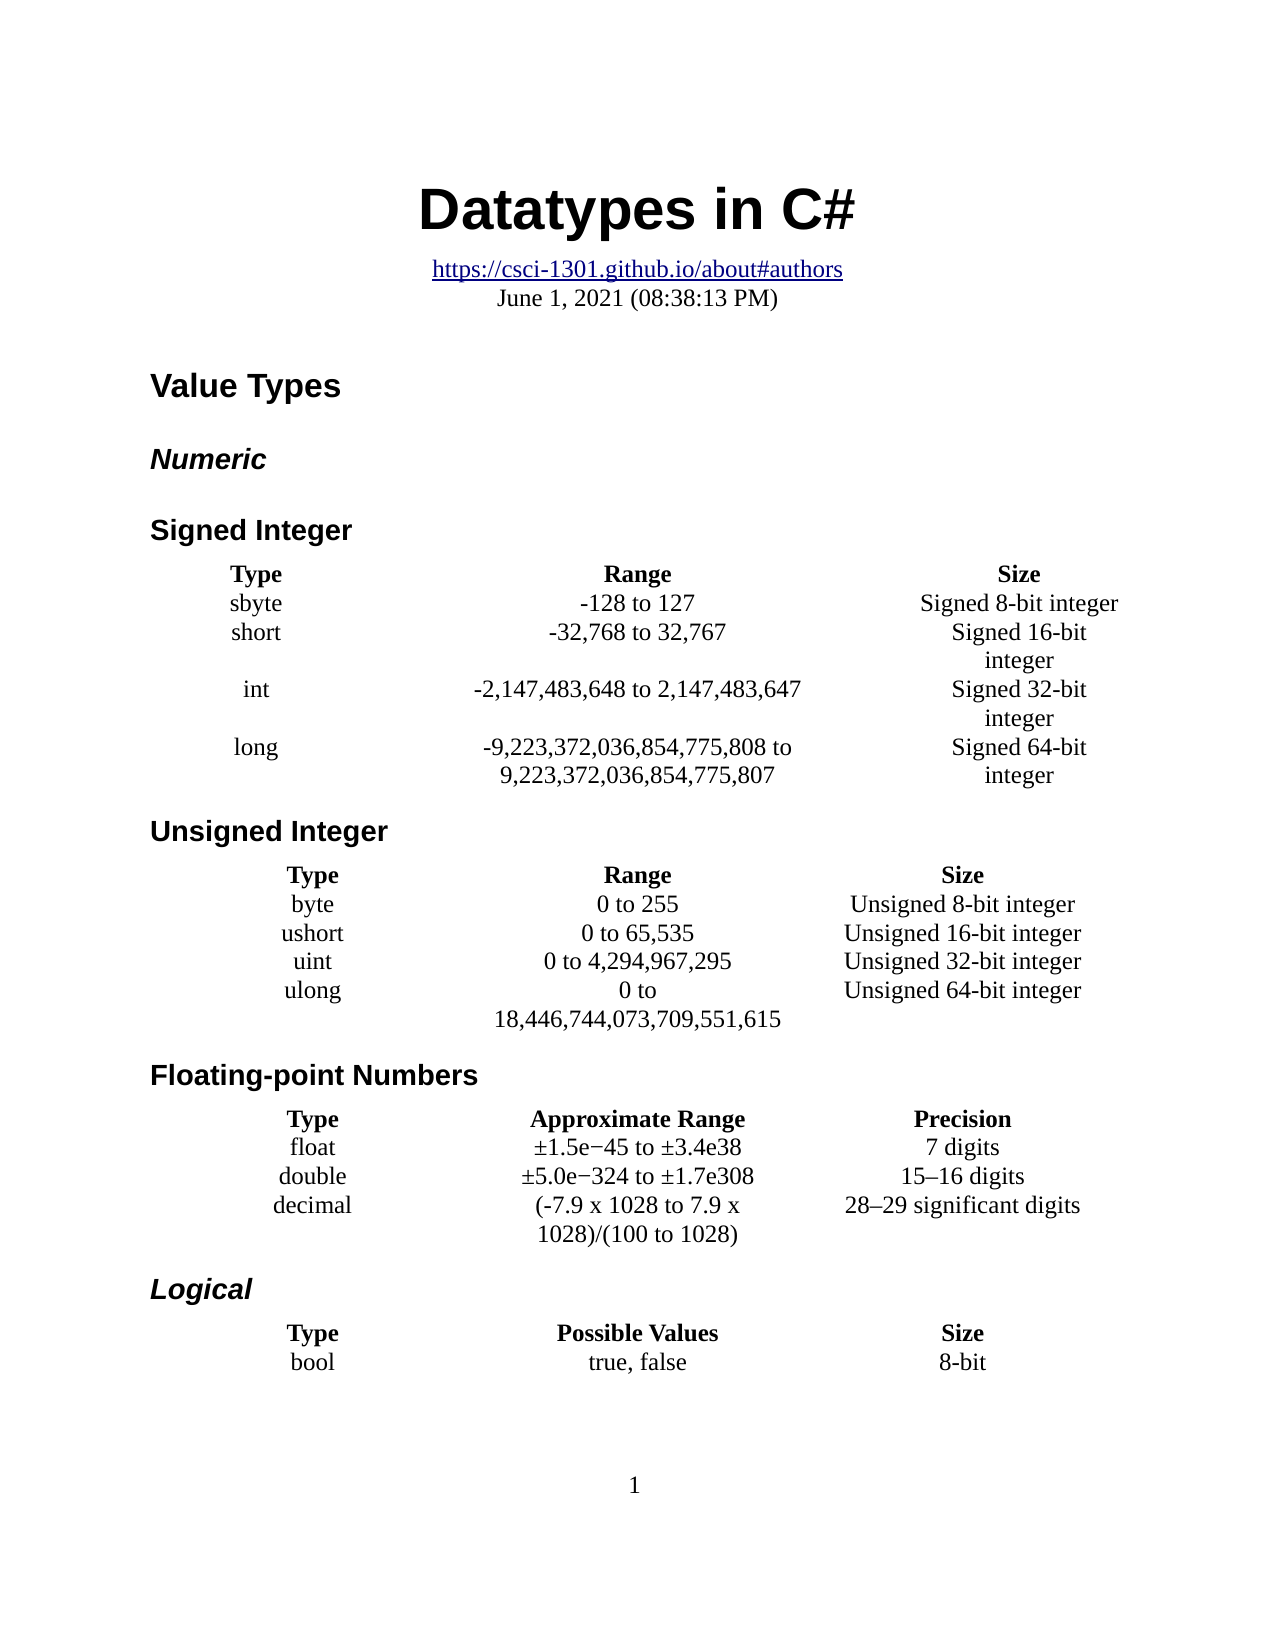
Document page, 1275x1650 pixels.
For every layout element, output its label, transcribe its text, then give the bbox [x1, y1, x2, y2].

table_cell 0 to 255 [475, 889, 800, 918]
table_header Precision [800, 1104, 1125, 1132]
table_cell byte [150, 889, 475, 918]
table_header Size [913, 559, 1125, 588]
table_header Type [150, 1319, 475, 1347]
subtitle Unsigned Integer [150, 814, 1125, 848]
table_cell ±1.5e−45 to ±3.4e38 [475, 1133, 800, 1161]
table_cell Signed 16-bit integer [913, 617, 1125, 674]
table_cell 0 to 4,294,967,295 [475, 946, 800, 975]
table_cell long [150, 732, 362, 789]
table_cell ulong [150, 975, 475, 1033]
table_cell double [150, 1161, 475, 1190]
table_cell Signed 8-bit integer [913, 588, 1125, 617]
table_cell 0 to 65,535 [475, 918, 800, 946]
table_header Approximate Range [475, 1104, 800, 1132]
table_cell decimal [150, 1190, 475, 1247]
table_cell 0 to 18,446,744,073,709,551,615 [475, 975, 800, 1033]
text June 1, 2021 (08:38:13 PM) [150, 283, 1125, 312]
table_cell 15–16 digits [800, 1161, 1125, 1190]
table_cell 28–29 significant digits [800, 1190, 1125, 1247]
table_cell Unsigned 64-bit integer [800, 975, 1125, 1033]
table_cell 7 digits [800, 1133, 1125, 1161]
table_cell bool [150, 1347, 475, 1376]
table_cell ±5.0e−324 to ±1.7e308 [475, 1161, 800, 1190]
table_header Type [150, 860, 475, 889]
table_cell short [150, 617, 362, 674]
table_cell Signed 64-bit integer [913, 732, 1125, 789]
table_cell Signed 32-bit integer [913, 674, 1125, 732]
table_cell (-7.9 x 1028 to 7.9 x 1028)/(100 to 1028) [475, 1190, 800, 1247]
table_header Possible Values [475, 1319, 800, 1347]
table_header Range [475, 860, 800, 889]
table_cell Unsigned 16-bit integer [800, 918, 1125, 946]
table_cell 8-bit [800, 1347, 1125, 1376]
table_cell -32,768 to 32,767 [362, 617, 913, 674]
table_cell sbyte [150, 588, 362, 617]
subtitle Floating-point Numbers [150, 1058, 1125, 1091]
table_header Range [362, 559, 913, 588]
table_cell uint [150, 946, 475, 975]
table_header Size [800, 1319, 1125, 1347]
title Datatypes in C# [150, 175, 1125, 242]
subtitle Signed Integer [150, 513, 1125, 547]
table_cell int [150, 674, 362, 732]
text https://csci-1301.github.io/about#authors [150, 254, 1125, 283]
subtitle Numeric [150, 442, 1125, 476]
table_header Size [800, 860, 1125, 889]
table_cell Unsigned 8-bit integer [800, 889, 1125, 918]
table_header Type [150, 559, 362, 588]
subtitle Value Types [150, 366, 1125, 404]
table_cell Unsigned 32-bit integer [800, 946, 1125, 975]
subtitle Logical [150, 1272, 1125, 1306]
table_header Type [150, 1104, 475, 1132]
table_cell -2,147,483,648 to 2,147,483,647 [362, 674, 913, 732]
table_cell ushort [150, 918, 475, 946]
table_cell true, false [475, 1347, 800, 1376]
table_cell float [150, 1133, 475, 1161]
table_cell -128 to 127 [362, 588, 913, 617]
table_cell -9,223,372,036,854,775,808 to 9,223,372,036,854,775,807 [362, 732, 913, 789]
